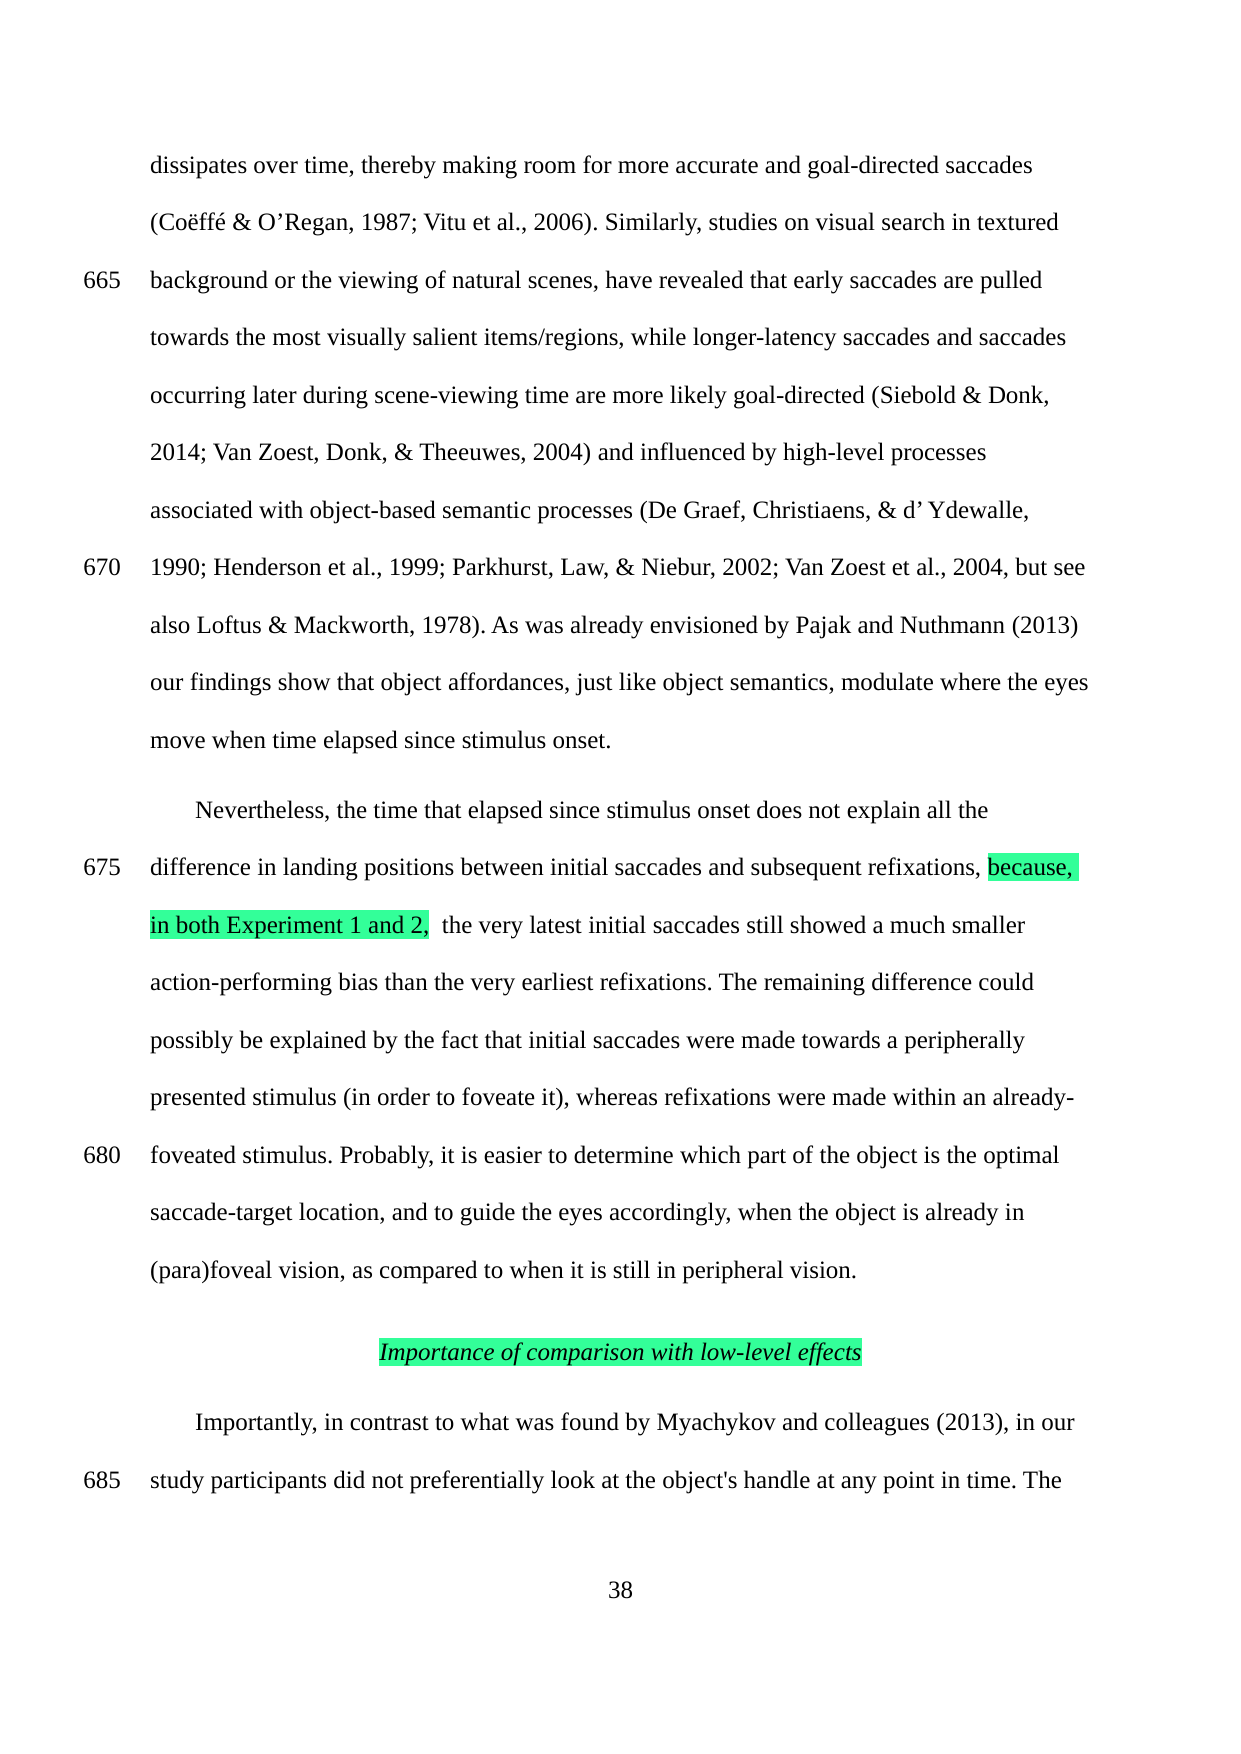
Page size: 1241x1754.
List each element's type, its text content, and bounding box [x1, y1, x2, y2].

subtitle Importance of comparison with low-level effects [150, 1337, 1091, 1366]
text dissipates over time, thereby making room for more accurate and goal-directed saccades (Coëffé & O’Regan, 1987; Vitu et al., 2006). Similarly, studies on visual search in textured background or the viewing of natural scenes, have revealed that early saccades are pulled towards the most visually salient items/regions, while longer-latency saccades and saccades occurring later during scene-viewing time are more likely goal-directed (Siebold & Donk, 2014; Van Zoest, Donk, & Theeuwes, 2004) and influenced by high-level processes associated with object-based semantic processes (De Graef, Christiaens, & d’ Ydewalle, 1990; Henderson et al., 1999; Parkhurst, Law, & Niebur, 2002; Van Zoest et al., 2004, but see also Loftus & Mackworth, 1978). As was already envisioned by Pajak and Nuthmann (2013) our findings show that object affordances, just like object semantics, modulate where the eyes move when time elapsed since stimulus onset. [150, 150, 1091, 754]
text Nevertheless, the time that elapsed since stimulus onset does not explain all the difference in landing positions between initial saccades and subsequent refixations, because, in both Experiment 1 and 2, the very latest initial saccades still showed a much smaller action-performing bias than the very earliest refixations. The remaining difference could possibly be explained by the fact that initial saccades were made towards a peripherally presented stimulus (in order to foveate it), whereas refixations were made within an already-foveated stimulus. Probably, it is easier to determine which part of the object is the optimal saccade-target location, and to guide the eyes accordingly, when the object is already in (para)foveal vision, as compared to when it is still in peripheral vision. [150, 795, 1091, 1284]
text Importantly, in contrast to what was found by Myachykov and colleagues (2013), in our study participants did not preferentially look at the object's handle at any point in time. The [150, 1407, 1091, 1494]
